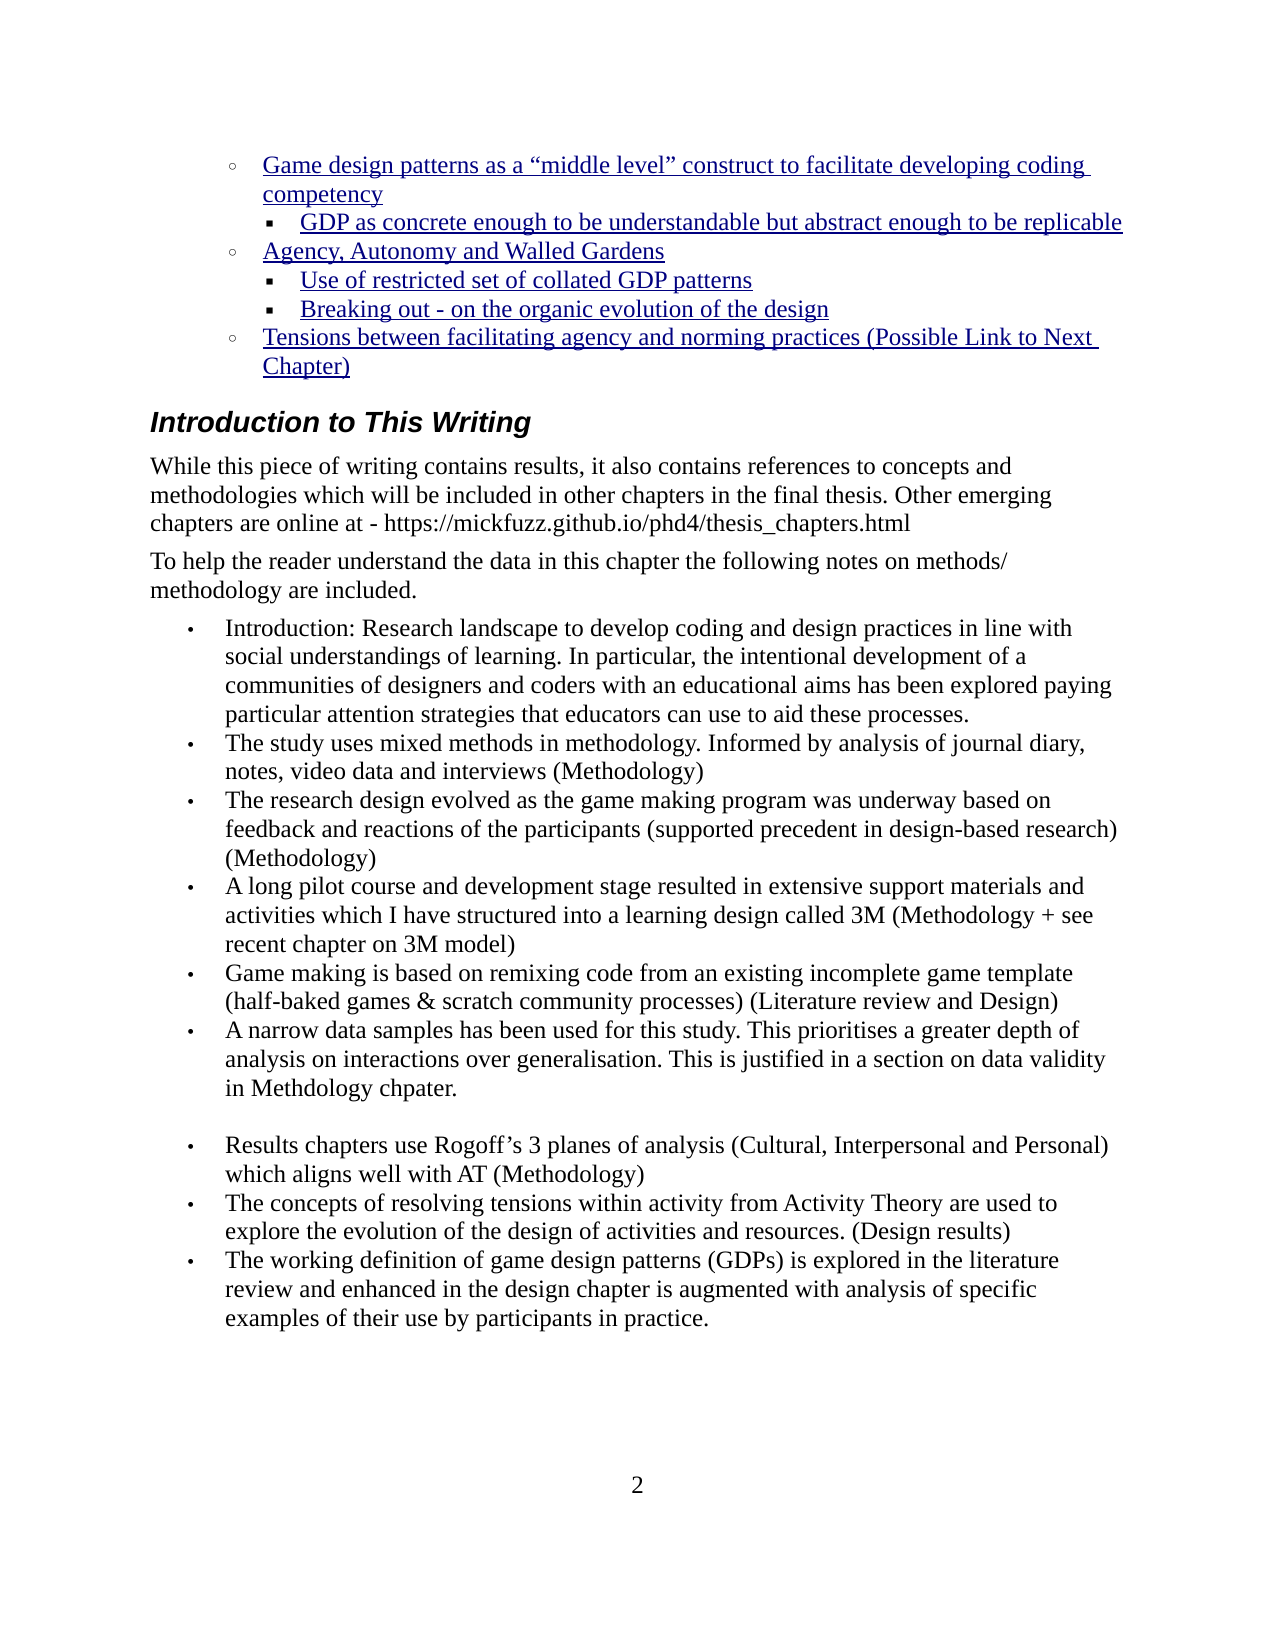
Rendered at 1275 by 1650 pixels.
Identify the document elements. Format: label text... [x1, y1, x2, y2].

list GDP as concrete enough to be understandable but abstract enough to be replicable [262, 207, 1125, 236]
list A narrow data samples has been used for this study. This prioritises a greater depth of analysis on interactions over generalisation. This is justified in a section on data validity in Methdology chpater. [187, 1015, 1125, 1130]
list Use of restricted set of collated GDP patterns [262, 265, 1125, 294]
list The concepts of resolving tensions within activity from Activity Theory are used to explore the evolution of the design of activities and resources. (Design results) [187, 1188, 1125, 1245]
list The research design evolved as the game making program was underway based on feedback and reactions of the participants (supported precedent in design-based research) (Methodology) [187, 785, 1125, 871]
list Introduction: Research landscape to develop coding and design practices in line with social understandings of learning. In particular, the intentional development of a communities of designers and coders with an educational aims has been explored paying particular attention strategies that educators can use to aid these processes. [187, 613, 1125, 728]
list Game making is based on remixing code from an existing incomplete game template (half-baked games & scratch community processes) (Literature review and Design) [187, 958, 1125, 1015]
list Breaking out - on the organic evolution of the design [262, 294, 1125, 322]
list Game design patterns as a “middle level” construct to facilitate developing coding competency [225, 150, 1125, 207]
list A long pilot course and development stage resulted in extensive support materials and activities which I have structured into a learning design called 3M (Methodology + see recent chapter on 3M model) [187, 871, 1125, 958]
text While this piece of writing contains results, it also contains references to concepts and methodologies which will be included in other chapters in the final thesis. Other emerging chapters are online at - https://mickfuzz.github.io/phd4/thesis_chapters.html [150, 451, 1125, 537]
list Results chapters use Rogoff’s 3 planes of analysis (Cultural, Interpersonal and Personal) which aligns well with AT (Methodology) [187, 1130, 1125, 1188]
subtitle Introduction to This Writing [150, 405, 1125, 438]
list The study uses mixed methods in methodology. Informed by analysis of journal diary, notes, video data and interviews (Methodology) [187, 728, 1125, 785]
list Agency, Autonomy and Walled Gardens [225, 236, 1125, 265]
list The working definition of game design patterns (GDPs) is explored in the literature review and enhanced in the design chapter is augmented with analysis of specific examples of their use by participants in practice. [187, 1245, 1125, 1331]
list Tensions between facilitating agency and norming practices (Possible Link to Next Chapter) [225, 322, 1125, 380]
text To help the reader understand the data in this chapter the following notes on methods/ methodology are included. [150, 546, 1125, 604]
